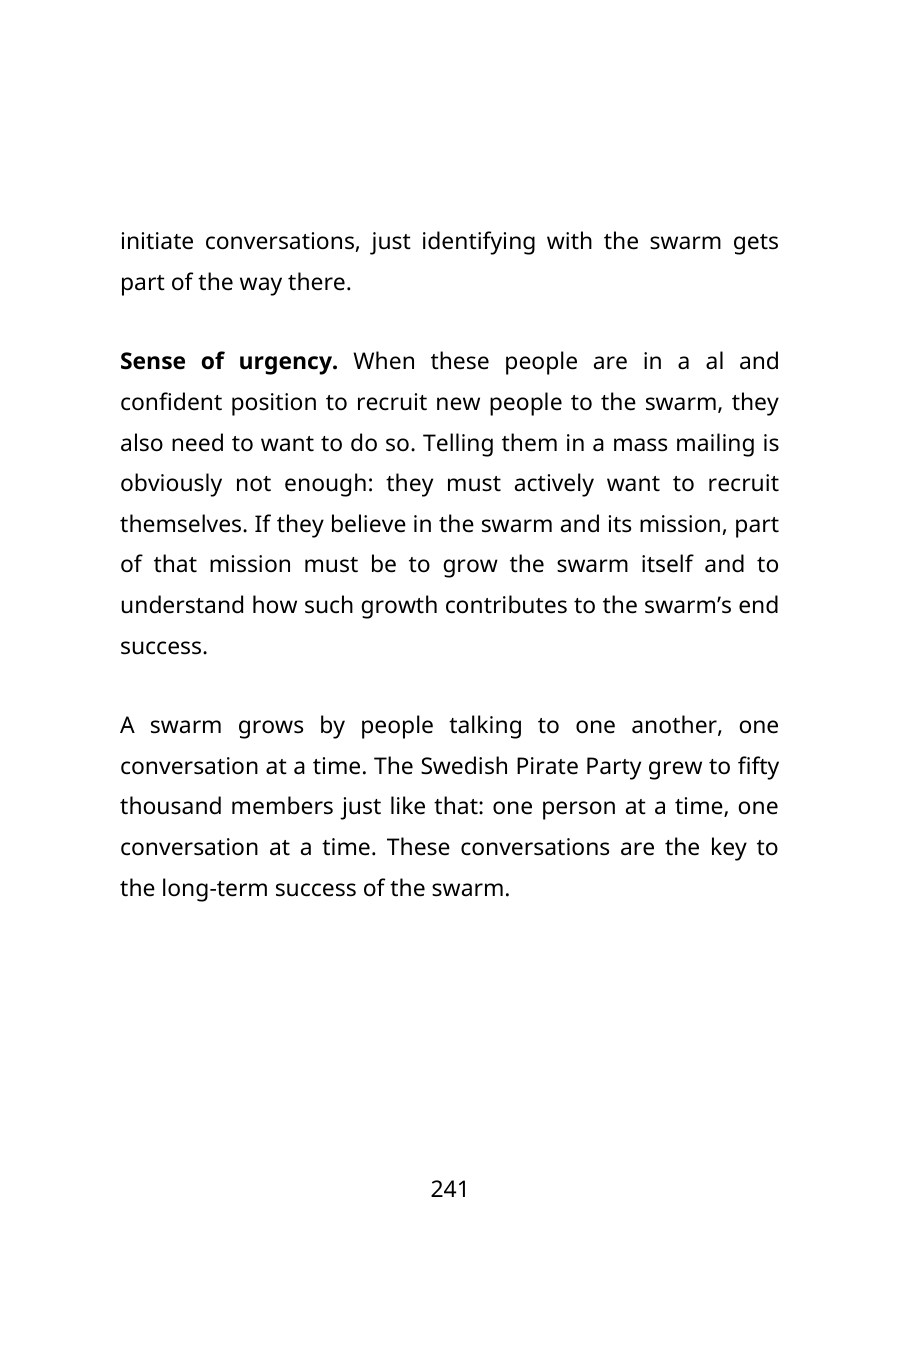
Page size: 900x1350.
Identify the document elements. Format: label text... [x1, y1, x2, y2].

text A swarm grows by people talking to one another, one conversation at a time. The Swedish Pirate Party grew to fifty thousand members just like that: one person at a time, one conversation at a time. These conversations are the key to the long-term success of the swarm. [120, 709, 780, 903]
text Sense of urgency. When these people are in a al and confident position to recruit new people to the swarm, they also need to want to do so. Telling them in a mass mailing is obviously not enough: they must actively want to recruit themselves. If they believe in the swarm and its mission, part of that mission must be to grow the swarm itself and to understand how such growth contributes to the swarm’s end success. [120, 345, 780, 661]
text initiate conversations, just identifying with the swarm gets part of the way there. [120, 225, 780, 297]
